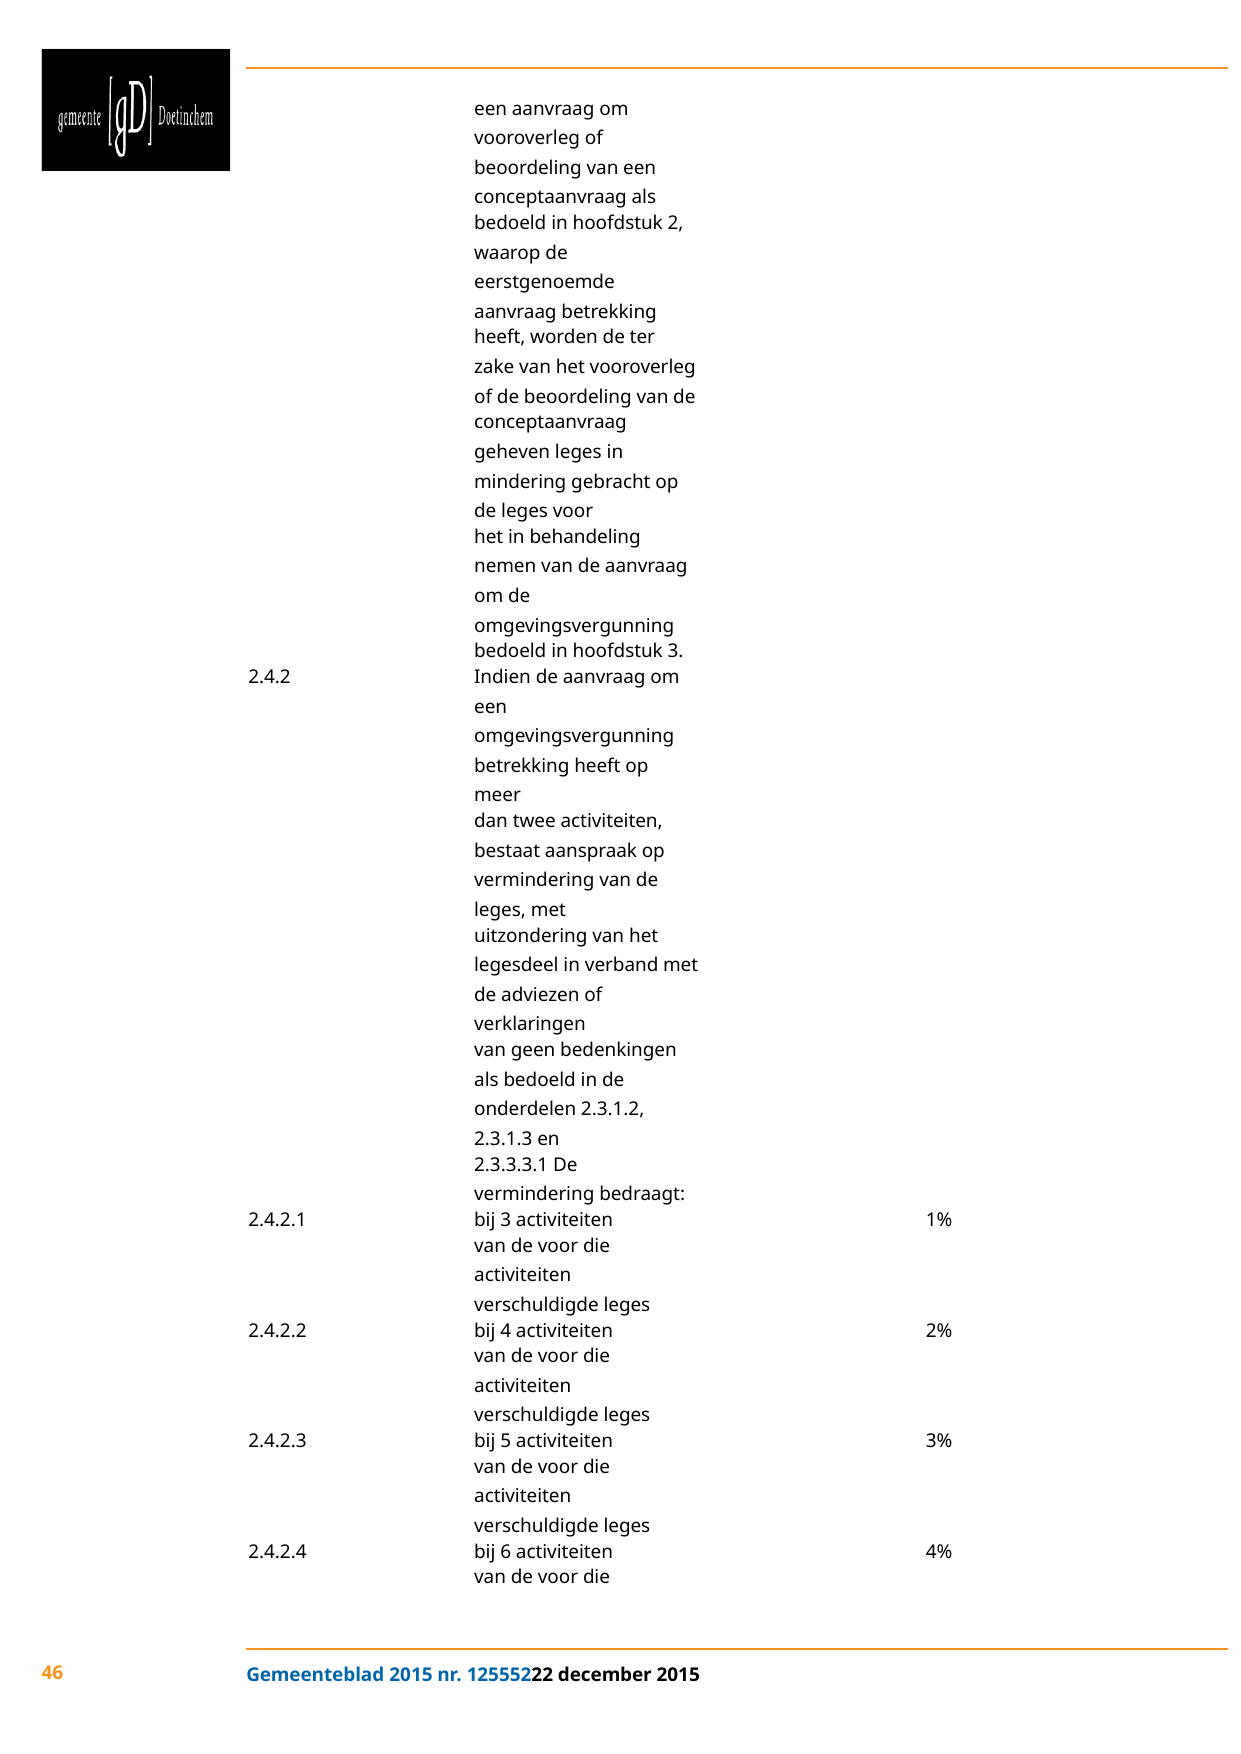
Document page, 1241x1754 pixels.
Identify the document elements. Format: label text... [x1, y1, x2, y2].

table_cell heeft, worden de ter zake van het vooroverleg of de beoordeling van de [474, 324, 700, 409]
table_cell [926, 324, 1152, 409]
table_cell [926, 1151, 1152, 1206]
table_cell [700, 1453, 926, 1538]
table_cell bij 4 activiteiten [474, 1317, 700, 1342]
table_cell [700, 95, 926, 209]
table_cell bij 5 activiteiten [474, 1428, 700, 1453]
table_cell [926, 409, 1152, 523]
table_cell 2.4.2.4 [248, 1538, 474, 1564]
table_cell uitzondering van het legesdeel in verband met de adviezen of verklaringen [474, 922, 700, 1036]
table_cell bij 3 activiteiten [474, 1206, 700, 1232]
table_cell [700, 1564, 926, 1589]
table_cell [700, 324, 926, 409]
table_cell 1% [926, 1206, 1152, 1232]
table_cell [248, 1453, 474, 1538]
table_cell [926, 1343, 1152, 1427]
picture [41, 47, 231, 172]
table_cell [700, 1151, 926, 1206]
table_cell [926, 1564, 1152, 1589]
table_cell [248, 1343, 474, 1427]
table_cell 2.3.3.3.1 De vermindering bedraagt: [474, 1151, 700, 1206]
table_cell conceptaanvraag geheven leges in mindering gebracht op de leges voor [474, 409, 700, 523]
table_cell [248, 638, 474, 663]
table_cell [700, 1206, 926, 1232]
table_cell 2.4.2.3 [248, 1428, 474, 1453]
table_cell [248, 922, 474, 1036]
table_cell [700, 209, 926, 324]
table_cell [248, 1151, 474, 1206]
table_cell [248, 409, 474, 523]
table_cell [926, 1453, 1152, 1538]
table_cell [700, 808, 926, 922]
table_cell Indien de aanvraag om een omgevingsvergunning betrekking heeft op meer [474, 663, 700, 807]
table_cell 3% [926, 1428, 1152, 1453]
table_cell dan twee activiteiten, bestaat aanspraak op vermindering van de leges, met [474, 808, 700, 922]
table_cell [700, 1317, 926, 1342]
table_cell het in behandeling nemen van de aanvraag om de omgevingsvergunning [474, 523, 700, 638]
table_cell [926, 1232, 1152, 1317]
table_cell [926, 808, 1152, 922]
table_cell 2% [926, 1317, 1152, 1342]
table_cell [700, 409, 926, 523]
table_cell [926, 523, 1152, 638]
table_cell [248, 324, 474, 409]
table_cell [248, 95, 474, 209]
table_cell [700, 663, 926, 807]
table_cell 4% [926, 1538, 1152, 1564]
table_cell [248, 1036, 474, 1151]
table_cell 2.4.2.1 [248, 1206, 474, 1232]
table_cell [700, 922, 926, 1036]
table_cell [926, 922, 1152, 1036]
table_cell [248, 523, 474, 638]
table_cell van geen bedenkingen als bedoeld in de onderdelen 2.3.1.2, 2.3.1.3 en [474, 1036, 700, 1151]
table_cell 2.4.2.2 [248, 1317, 474, 1342]
table_cell 2.4.2 [248, 663, 474, 807]
table_cell bij 6 activiteiten [474, 1538, 700, 1564]
table_cell [700, 1428, 926, 1453]
table_cell van de voor die activiteiten verschuldigde leges [474, 1232, 700, 1317]
table_cell [700, 638, 926, 663]
table_cell bedoeld in hoofdstuk 2, waarop de eerstgenoemde aanvraag betrekking [474, 209, 700, 324]
table_cell [700, 1343, 926, 1427]
table_cell [700, 1232, 926, 1317]
table_cell [926, 638, 1152, 663]
table_cell [700, 1538, 926, 1564]
table_cell [926, 663, 1152, 807]
table_cell bedoeld in hoofdstuk 3. [474, 638, 700, 663]
table_cell [700, 523, 926, 638]
table_cell [926, 1036, 1152, 1151]
table_cell een aanvraag om vooroverleg of beoordeling van een conceptaanvraag als [474, 95, 700, 209]
table_cell van de voor die activiteiten verschuldigde leges [474, 1343, 700, 1427]
table_cell van de voor die [474, 1564, 700, 1589]
table_cell [248, 209, 474, 324]
table_cell van de voor die activiteiten verschuldigde leges [474, 1453, 700, 1538]
table_cell [926, 95, 1152, 209]
table_cell [926, 209, 1152, 324]
table_cell [700, 1036, 926, 1151]
table_cell [248, 1232, 474, 1317]
table_cell [248, 1564, 474, 1589]
table_cell [248, 808, 474, 922]
